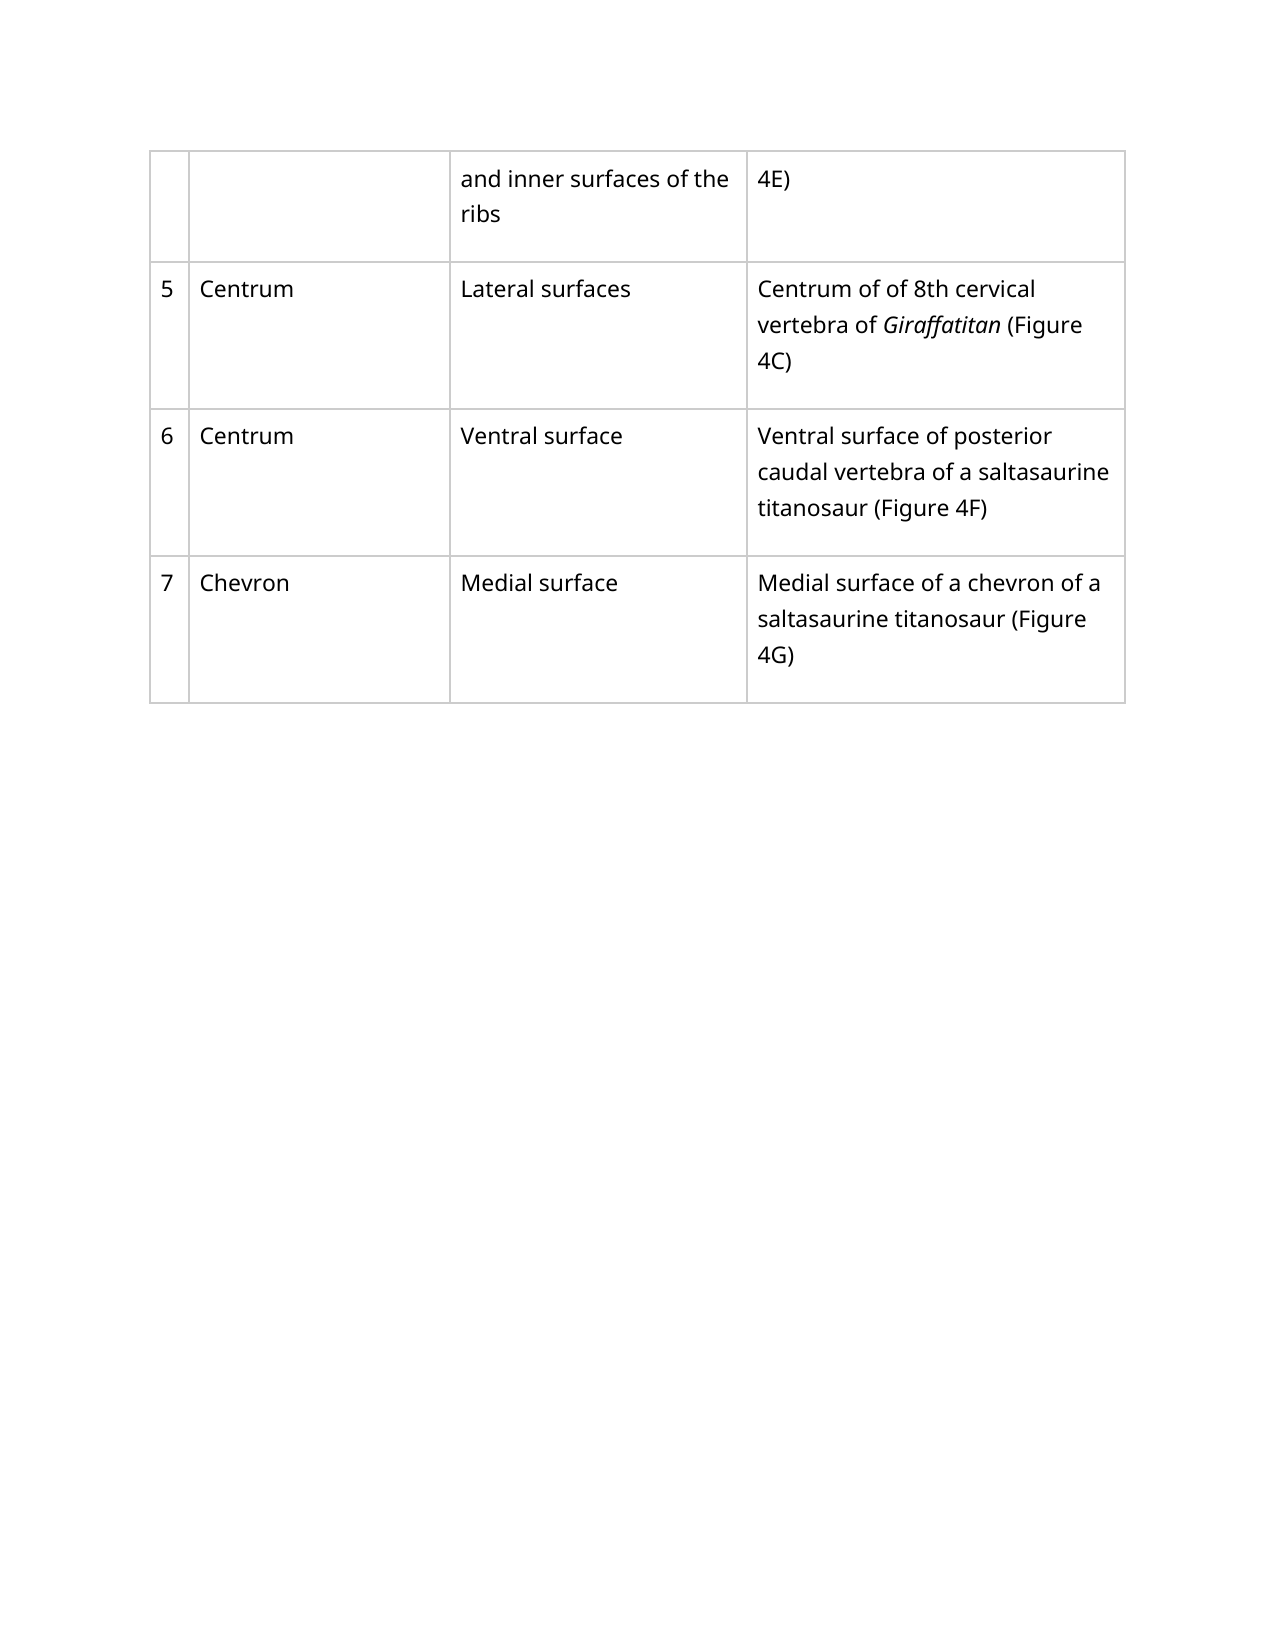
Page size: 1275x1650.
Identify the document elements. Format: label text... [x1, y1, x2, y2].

table_cell Medial surface [451, 557, 746, 702]
table_cell 7 [151, 557, 188, 702]
table_cell Centrum of of 8th cervical vertebra of Giraffatitan (Figure 4C) [748, 263, 1124, 408]
table_cell [151, 152, 188, 261]
table_cell 5 [151, 263, 188, 408]
table_cell 6 [151, 410, 188, 555]
table_cell Centrum [190, 410, 449, 555]
table_cell Lateral surfaces [451, 263, 746, 408]
table_cell Centrum [190, 263, 449, 408]
table_cell Medial surface of a chevron of a saltasaurine titanosaur (Figure 4G) [748, 557, 1124, 702]
table_cell Ventral surface of posterior caudal vertebra of a saltasaurine titanosaur (Figure 4F) [748, 410, 1124, 555]
table_cell Chevron [190, 557, 449, 702]
table_cell 4E) [748, 152, 1124, 261]
table_cell Ventral surface [451, 410, 746, 555]
table_cell [190, 152, 449, 261]
table_cell and inner surfaces of the ribs [451, 152, 746, 261]
